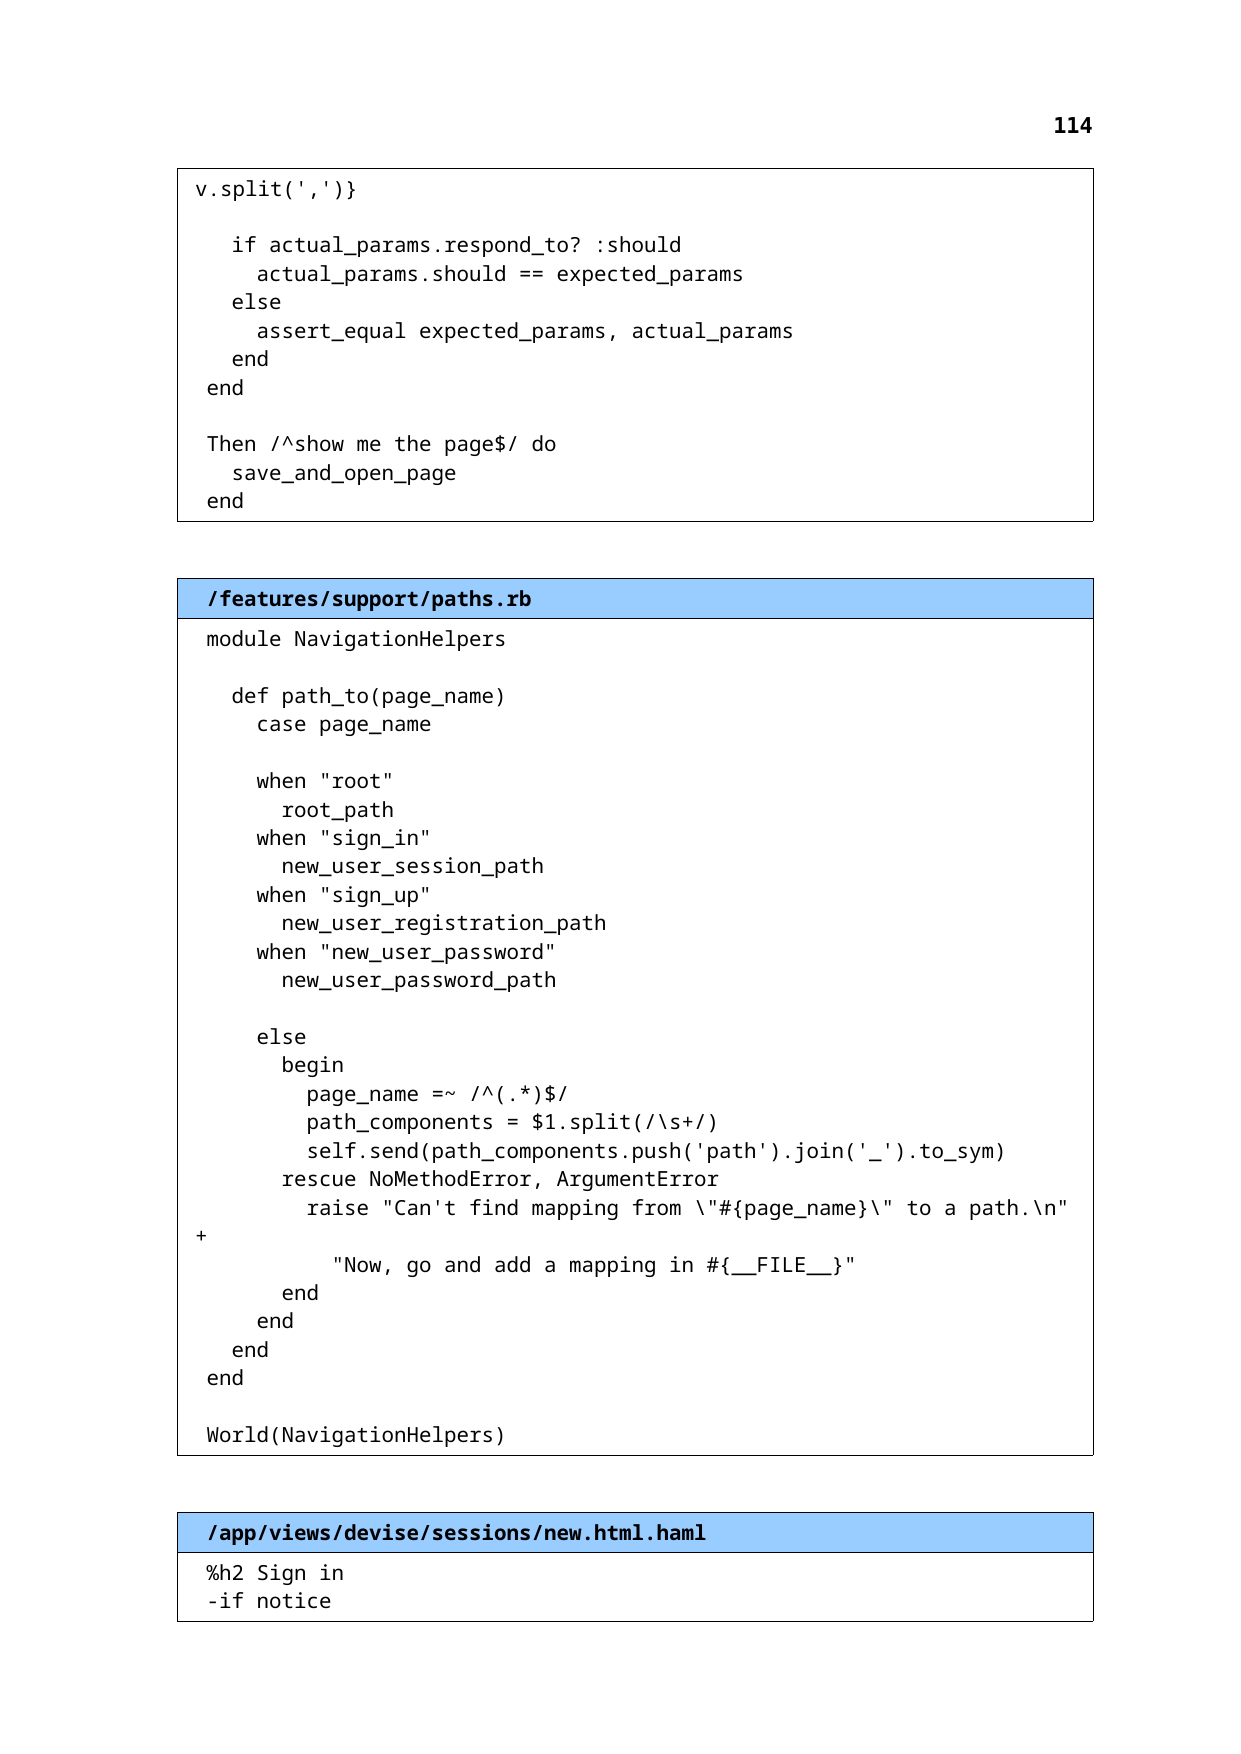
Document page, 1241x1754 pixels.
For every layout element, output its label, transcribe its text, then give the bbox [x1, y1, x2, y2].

table_header /app/views/devise/sessions/new.html.haml [178, 1513, 1093, 1552]
table_cell v.split(',')} if actual_params.respond_to? :should actual_params.should == expected_params else assert_equal expected_params, actual_params end end Then /^show me the page$/ do save_and_open_page end [178, 169, 1093, 521]
table_cell module NavigationHelpers def path_to(page_name) case page_name when "root" root_path when "sign_in" new_user_session_path when "sign_up" new_user_registration_path when "new_user_password" new_user_password_path else begin page_name =~ /^(.*)$/ path_components = $1.split(/\s+/) self.send(path_components.push('path').join('_').to_sym) rescue NoMethodError, ArgumentError raise "Can't find mapping from \"#{page_name}\" to a path.\n" + "Now, go and add a mapping in #{__FILE__}" end end end end World(NavigationHelpers) [178, 619, 1093, 1454]
table_cell %h2 Sign in -if notice [178, 1553, 1093, 1621]
table_header /features/support/paths.rb [178, 579, 1093, 618]
